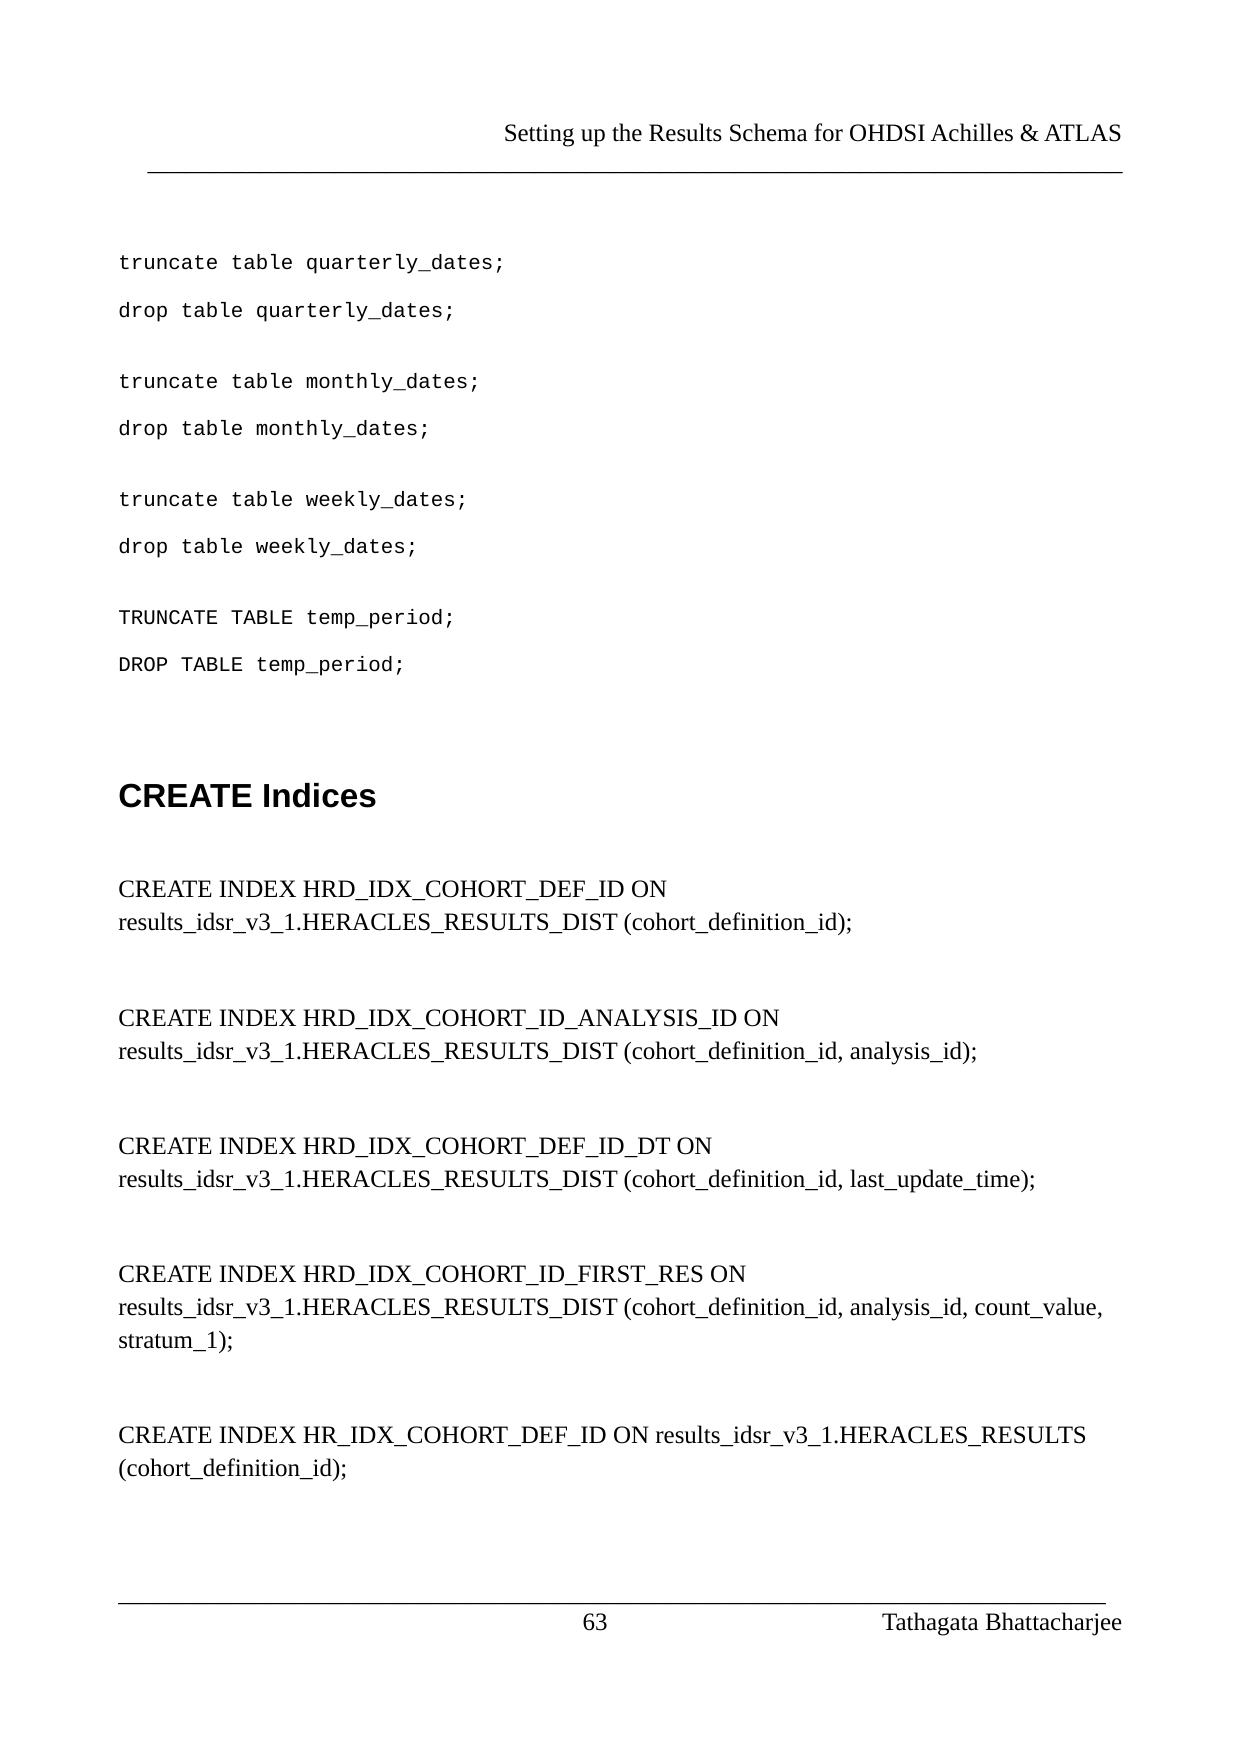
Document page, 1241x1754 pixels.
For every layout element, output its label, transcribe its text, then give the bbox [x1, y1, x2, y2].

text truncate table weekly_dates; [118, 489, 1122, 512]
text drop table weekly_dates; [118, 536, 1122, 560]
text TRUNCATE TABLE temp_period; [118, 607, 1122, 631]
text drop table monthly_dates; [118, 418, 1122, 442]
text CREATE INDEX HRD_IDX_COHORT_ID_FIRST_RES ON results_idsr_v3_1.HERACLES_RESULTS_DIST (cohort_definition_id, analysis_id, count_value, stratum_1); [118, 1259, 1122, 1354]
text CREATE INDEX HRD_IDX_COHORT_ID_ANALYSIS_ID ON results_idsr_v3_1.HERACLES_RESULTS_DIST (cohort_definition_id, analysis_id); [118, 1003, 1122, 1064]
text truncate table monthly_dates; [118, 371, 1122, 394]
text DROP TABLE temp_period; [118, 654, 1122, 678]
text truncate table quarterly_dates; [118, 252, 1122, 276]
text CREATE INDEX HRD_IDX_COHORT_DEF_ID_DT ON results_idsr_v3_1.HERACLES_RESULTS_DIST (cohort_definition_id, last_update_time); [118, 1131, 1122, 1193]
text CREATE INDEX HR_IDX_COHORT_DEF_ID ON results_idsr_v3_1.HERACLES_RESULTS (cohort_definition_id); [118, 1420, 1122, 1482]
text drop table quarterly_dates; [118, 300, 1122, 323]
text CREATE INDEX HRD_IDX_COHORT_DEF_ID ON results_idsr_v3_1.HERACLES_RESULTS_DIST (cohort_definition_id); [118, 874, 1122, 936]
subtitle CREATE Indices [118, 776, 1122, 814]
